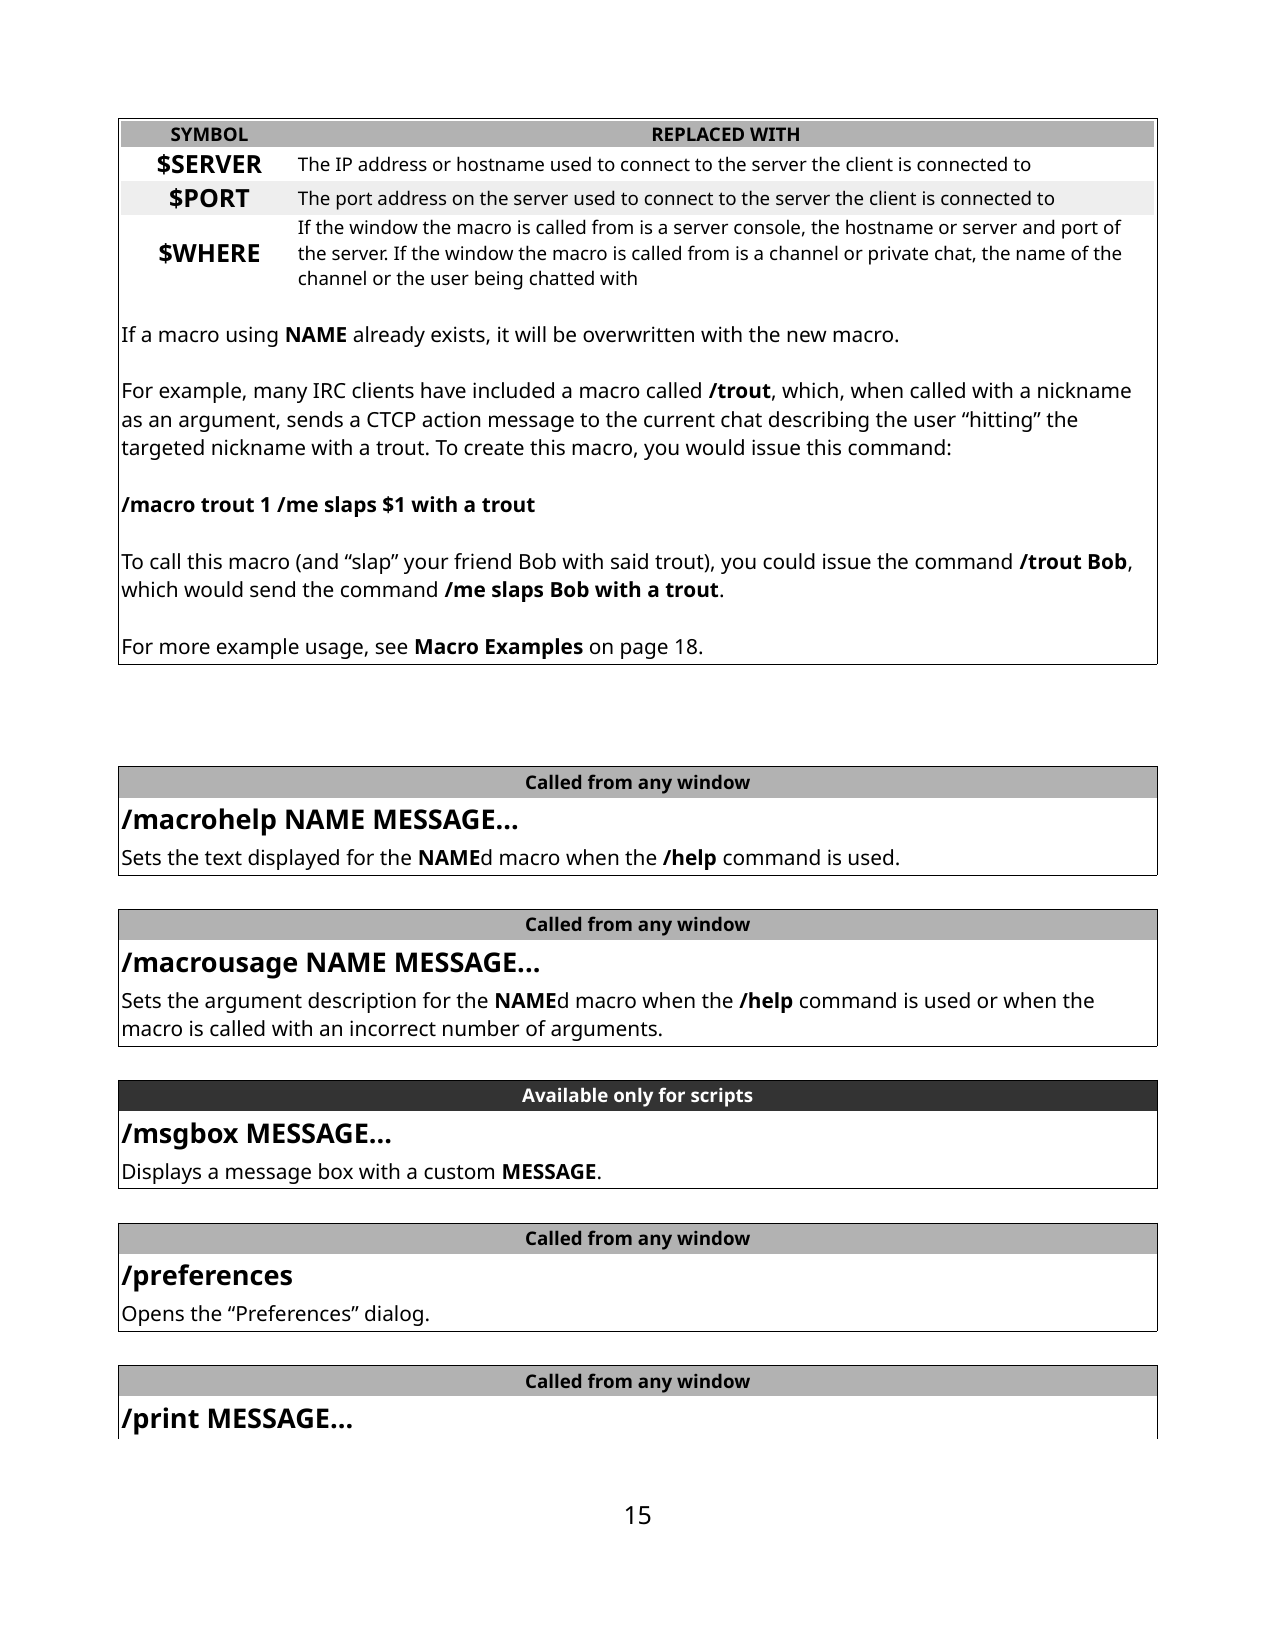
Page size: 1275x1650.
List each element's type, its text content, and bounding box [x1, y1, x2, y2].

table_cell If a macro using NAME already exists, it will be overwritten with the new macro. For example, many IRC clients have included a macro called /trout, which, when called with a nickname as an argument, sends a CTCP action message to the current chat describing the user “hitting” the targeted nickname with a trout. To create this macro, you would issue this command: /macro trout 1 /me slaps $1 with a trout To call this macro (and “slap” your friend Bob with said trout), you could issue the command /trout Bob, which would send the command /me slaps Bob with a trout. For more example usage, see Macro Examples on page 18. [119, 119, 1157, 664]
table_cell Sets the argument description for the NAMEd macro when the /help command is used or when the macro is called with an incorrect number of arguments. [119, 983, 1157, 1046]
table_cell $WHERE [121, 215, 298, 291]
table_cell /preferences [119, 1254, 1157, 1297]
table_header Called from any window [119, 910, 1157, 940]
table_header Available only for scripts [119, 1081, 1157, 1111]
table_header Called from any window [119, 767, 1157, 798]
table_cell The port address on the server used to connect to the server the client is connected to [298, 181, 1154, 215]
table_cell /macrousage NAME MESSAGE... [119, 940, 1157, 983]
table_cell If the window the macro is called from is a server console, the hostname or server and port of the server. If the window the macro is called from is a channel or private chat, the name of the channel or the user being chatted with [298, 215, 1154, 291]
table_header Called from any window [119, 1224, 1157, 1254]
table_header Called from any window [119, 1366, 1157, 1396]
table_cell /macrohelp NAME MESSAGE... [119, 798, 1157, 840]
table_header SYMBOL [121, 121, 298, 147]
table_header REPLACED WITH [298, 121, 1154, 147]
table_cell Sets the text displayed for the NAMEd macro when the /help command is used. [119, 840, 1157, 874]
table_cell /msgbox MESSAGE... [119, 1111, 1157, 1154]
table_cell Displays a message box with a custom MESSAGE. [119, 1154, 1157, 1188]
table_cell The IP address or hostname used to connect to the server the client is connected to [298, 147, 1154, 181]
table_cell /print MESSAGE... [119, 1396, 1157, 1439]
table_cell $SERVER [121, 147, 298, 181]
table_cell $PORT [121, 181, 298, 215]
table_cell Opens the “Preferences” dialog. [119, 1297, 1157, 1331]
